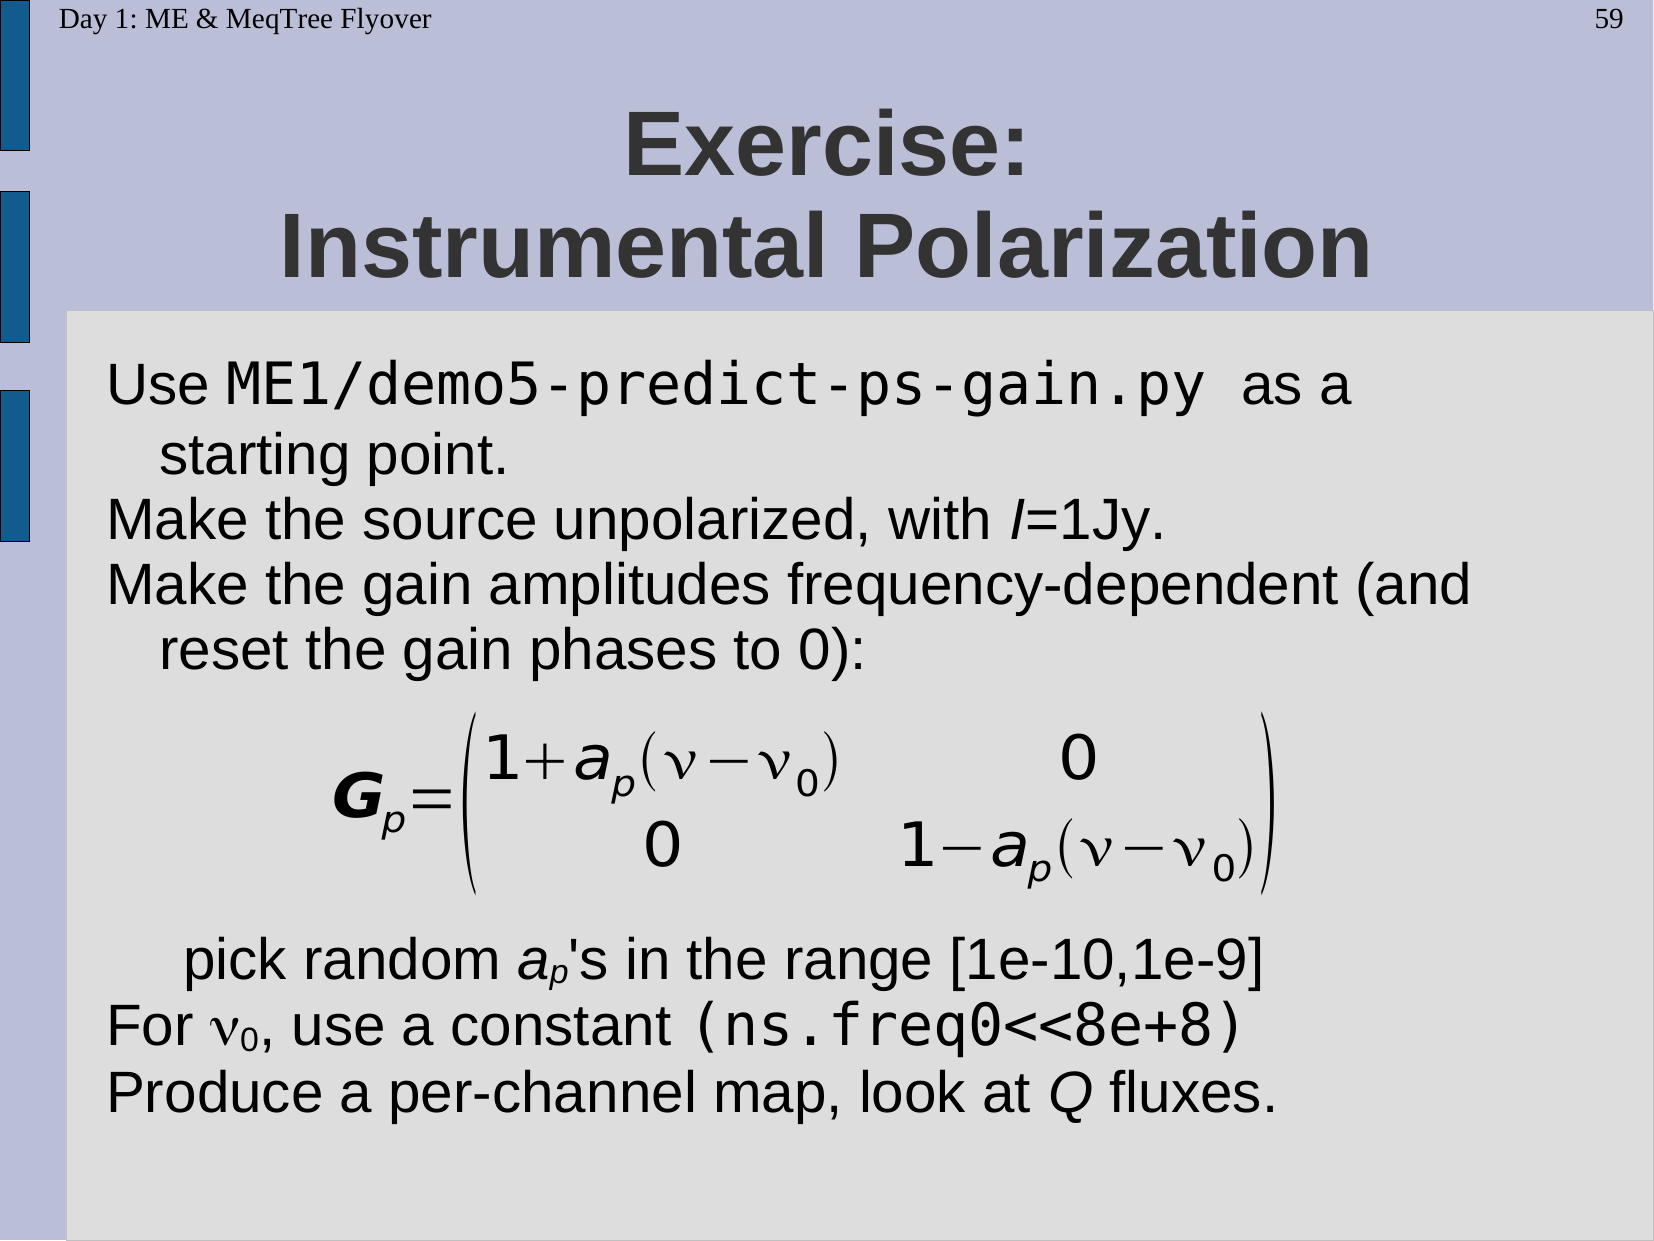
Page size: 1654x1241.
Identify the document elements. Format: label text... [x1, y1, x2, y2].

list pick random ap's in the range [1e-10,1e-9] For 0, use a constant (ns.freq0<<8e+8) Produce a per-channel map, look at Q fluxes. [88, 926, 1625, 1173]
list Use ME1/demo5-predict-ps-gain.py as a starting point. Make the source unpolarized, with I=1Jy. Make the gain amplitudes frequency-dependent (and reset the gain phases to 0): [88, 350, 1531, 689]
chart [324, 708, 1286, 900]
title Exercise: Instrumental Polarization [121, 87, 1534, 302]
